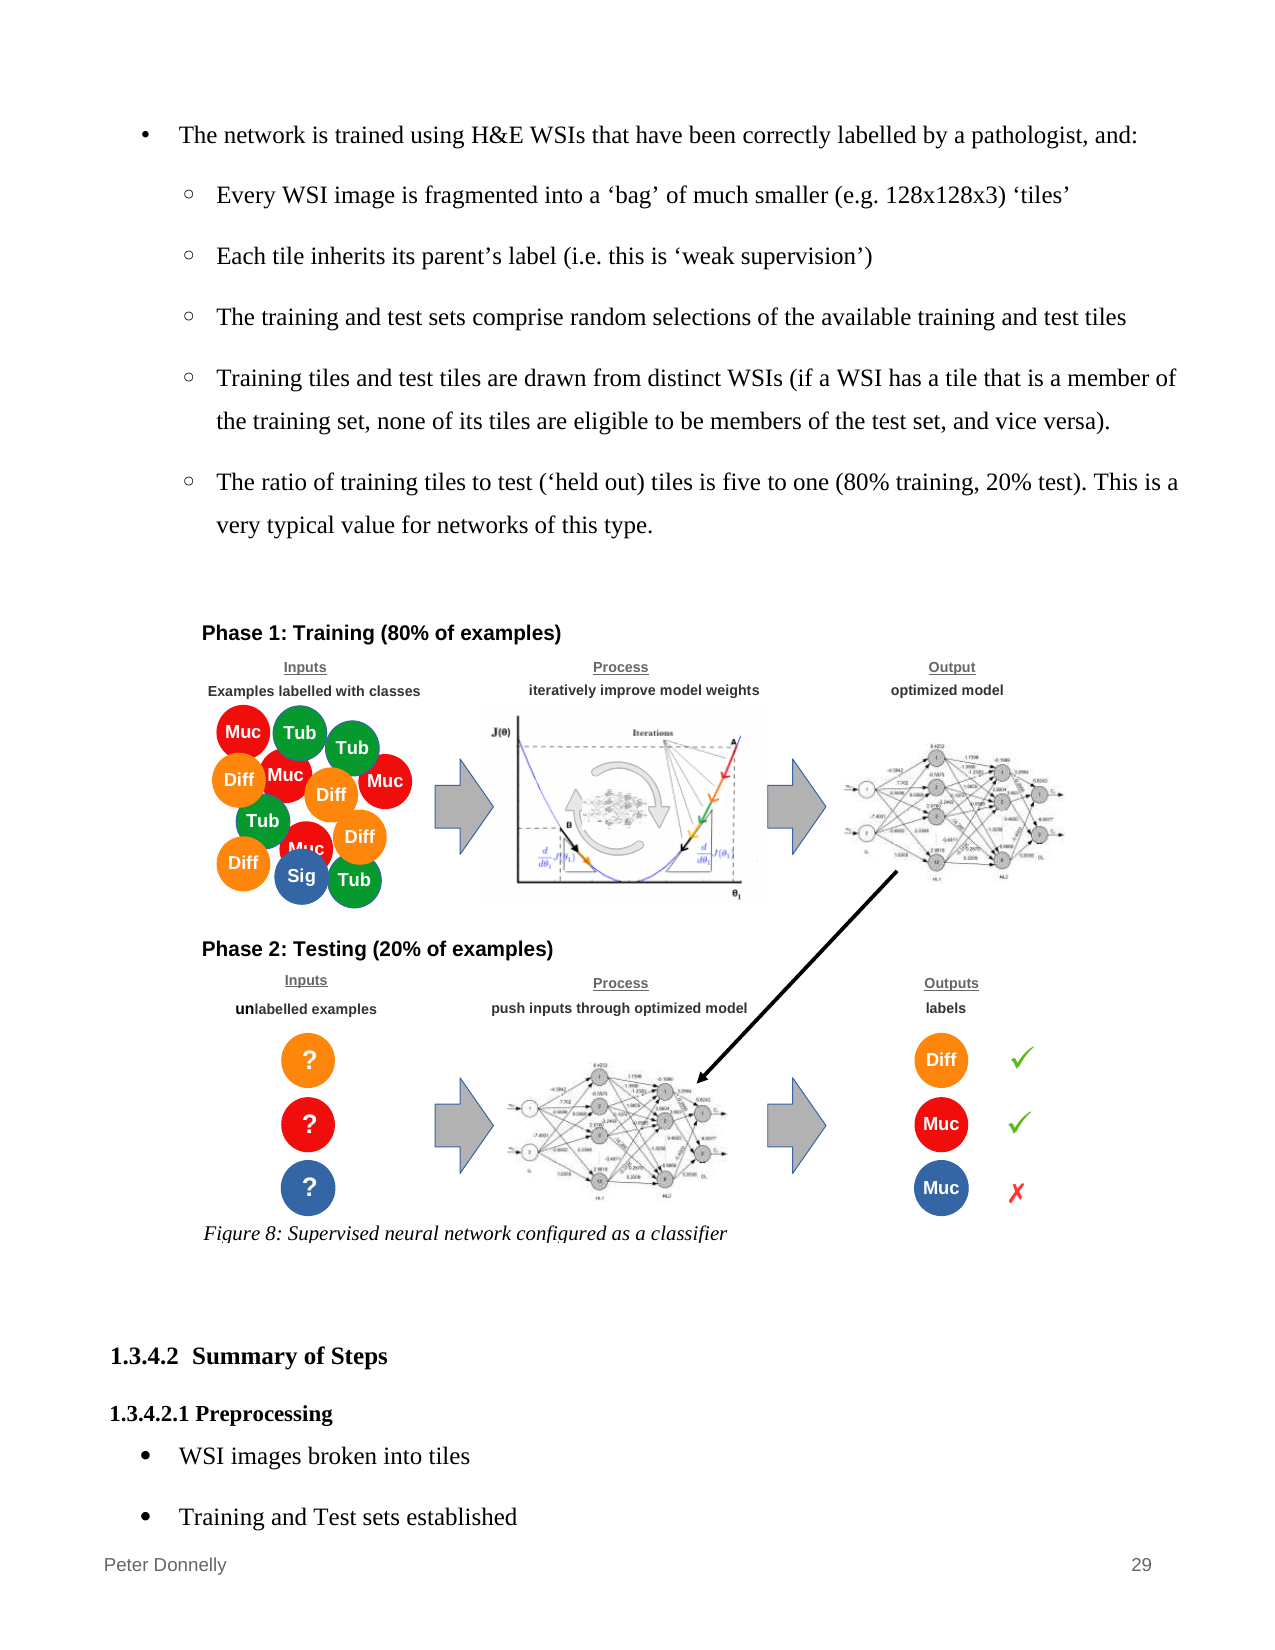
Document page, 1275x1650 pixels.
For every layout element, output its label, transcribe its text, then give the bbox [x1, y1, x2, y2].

list Training tiles and test tiles are drawn from distinct WSIs (if a WSI has a tile that is a member of the training set, none of its tiles are eligible to be members of the test set, and vice versa). [178, 363, 1181, 435]
text Figure 8: Supervised neural network configured as a classifier [203, 1221, 1229, 1243]
list WSI images broken into tiles [141, 1441, 1181, 1470]
subtitle Preprocessing [103, 1400, 1181, 1426]
list Each tile inherits its parent’s label (i.e. this is ‘weak supervision’) [178, 241, 1181, 270]
list The ratio of training tiles to test (‘held out) tiles is five to one (80% training, 20% test). This is a very typical value for networks of this type. [178, 467, 1181, 539]
list Every WSI image is fragmented into a ‘bag’ of much smaller (e.g. 128x128x3) ‘tiles’ [178, 181, 1181, 209]
subtitle Summary of Steps [103, 1341, 1181, 1369]
list The training and test sets comprise random selections of the available training and test tiles [178, 302, 1181, 331]
list The network is trained using H&E WSIs that have been correctly labelled by a pathologist, and: [141, 120, 1181, 148]
list Training and Test sets established [141, 1502, 1181, 1531]
